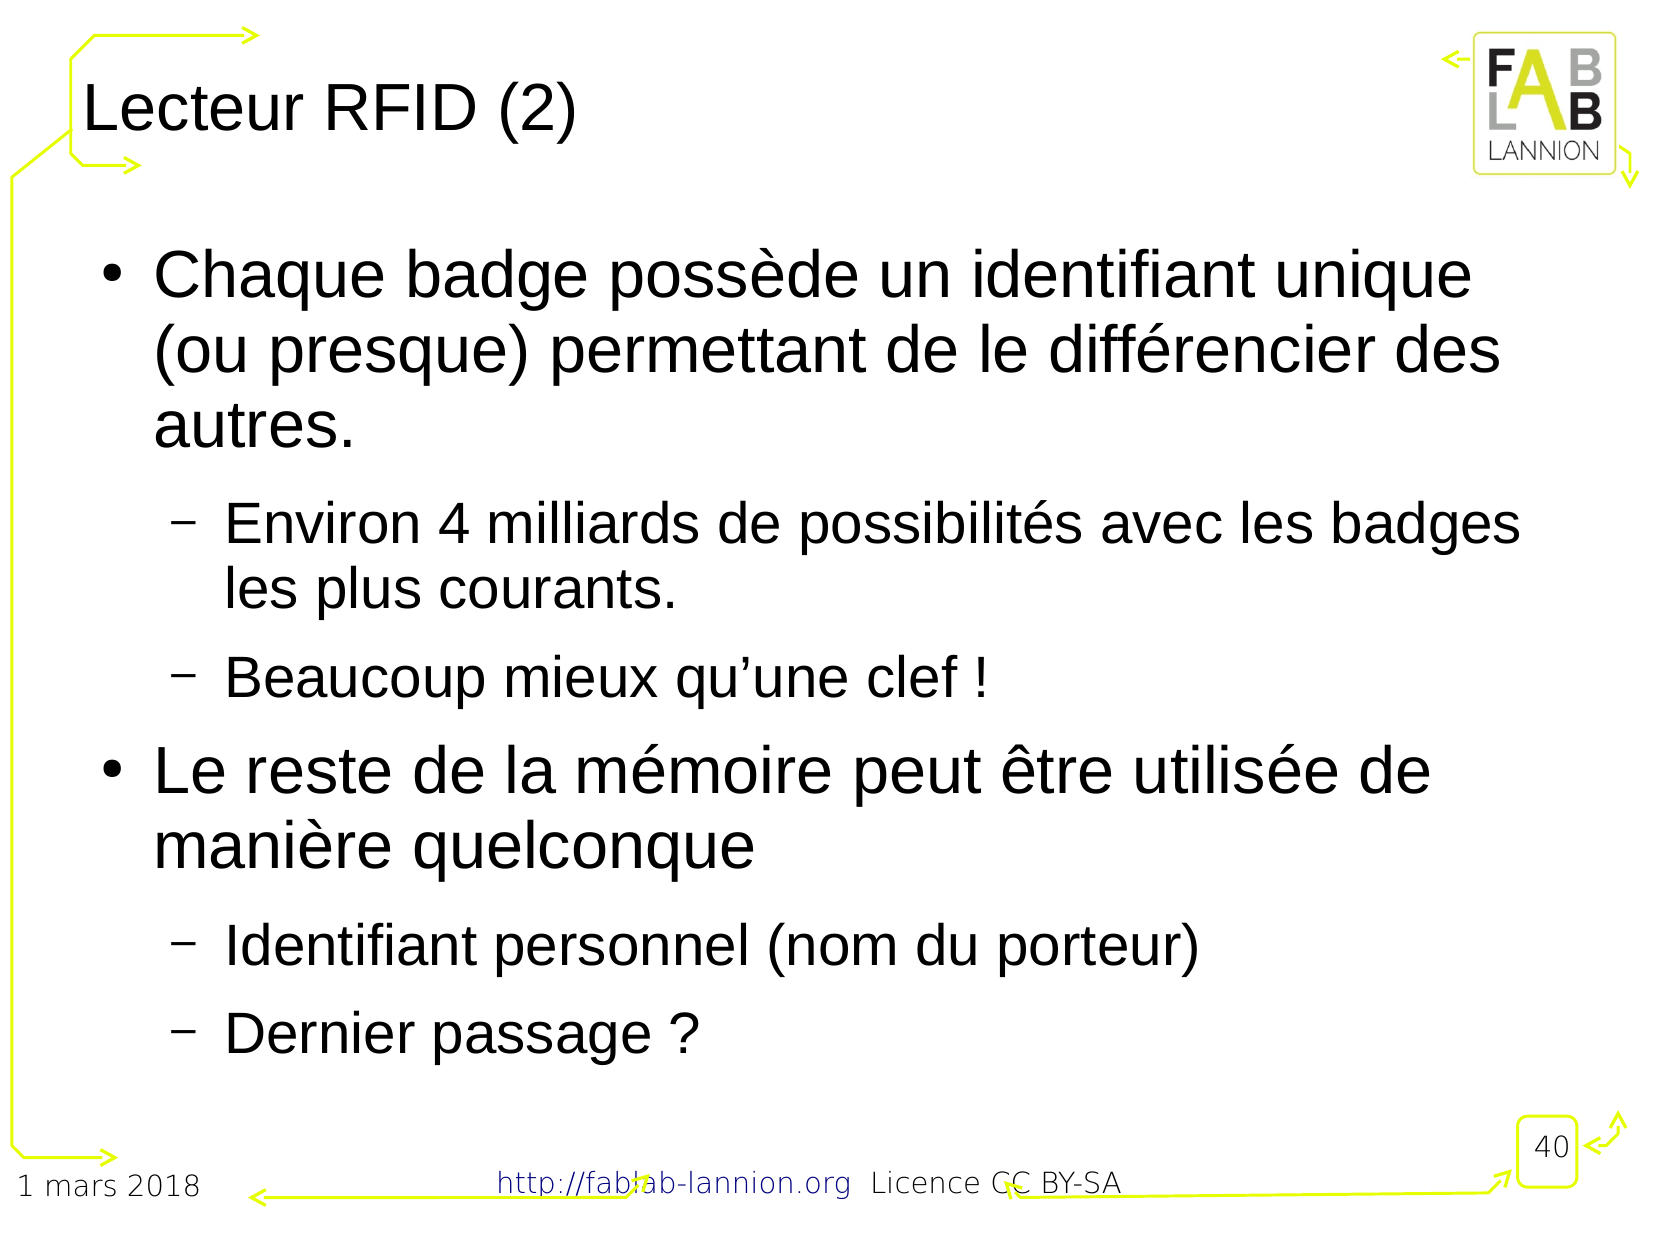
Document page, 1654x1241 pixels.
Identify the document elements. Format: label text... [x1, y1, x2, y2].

list Chaque badge possède un identifiant unique (ou presque) permettant de le différencier des autres. Environ 4 milliards de possibilités avec les badges les plus courants. Beaucoup mieux qu’une clef ! Le reste de la mémoire peut être utilisée de manière quelconque Identifiant personnel (nom du porteur) Dernier passage ? [82, 237, 1571, 1075]
picture [1470, 29, 1619, 178]
title Lecteur RFID (2) [82, 49, 1441, 166]
